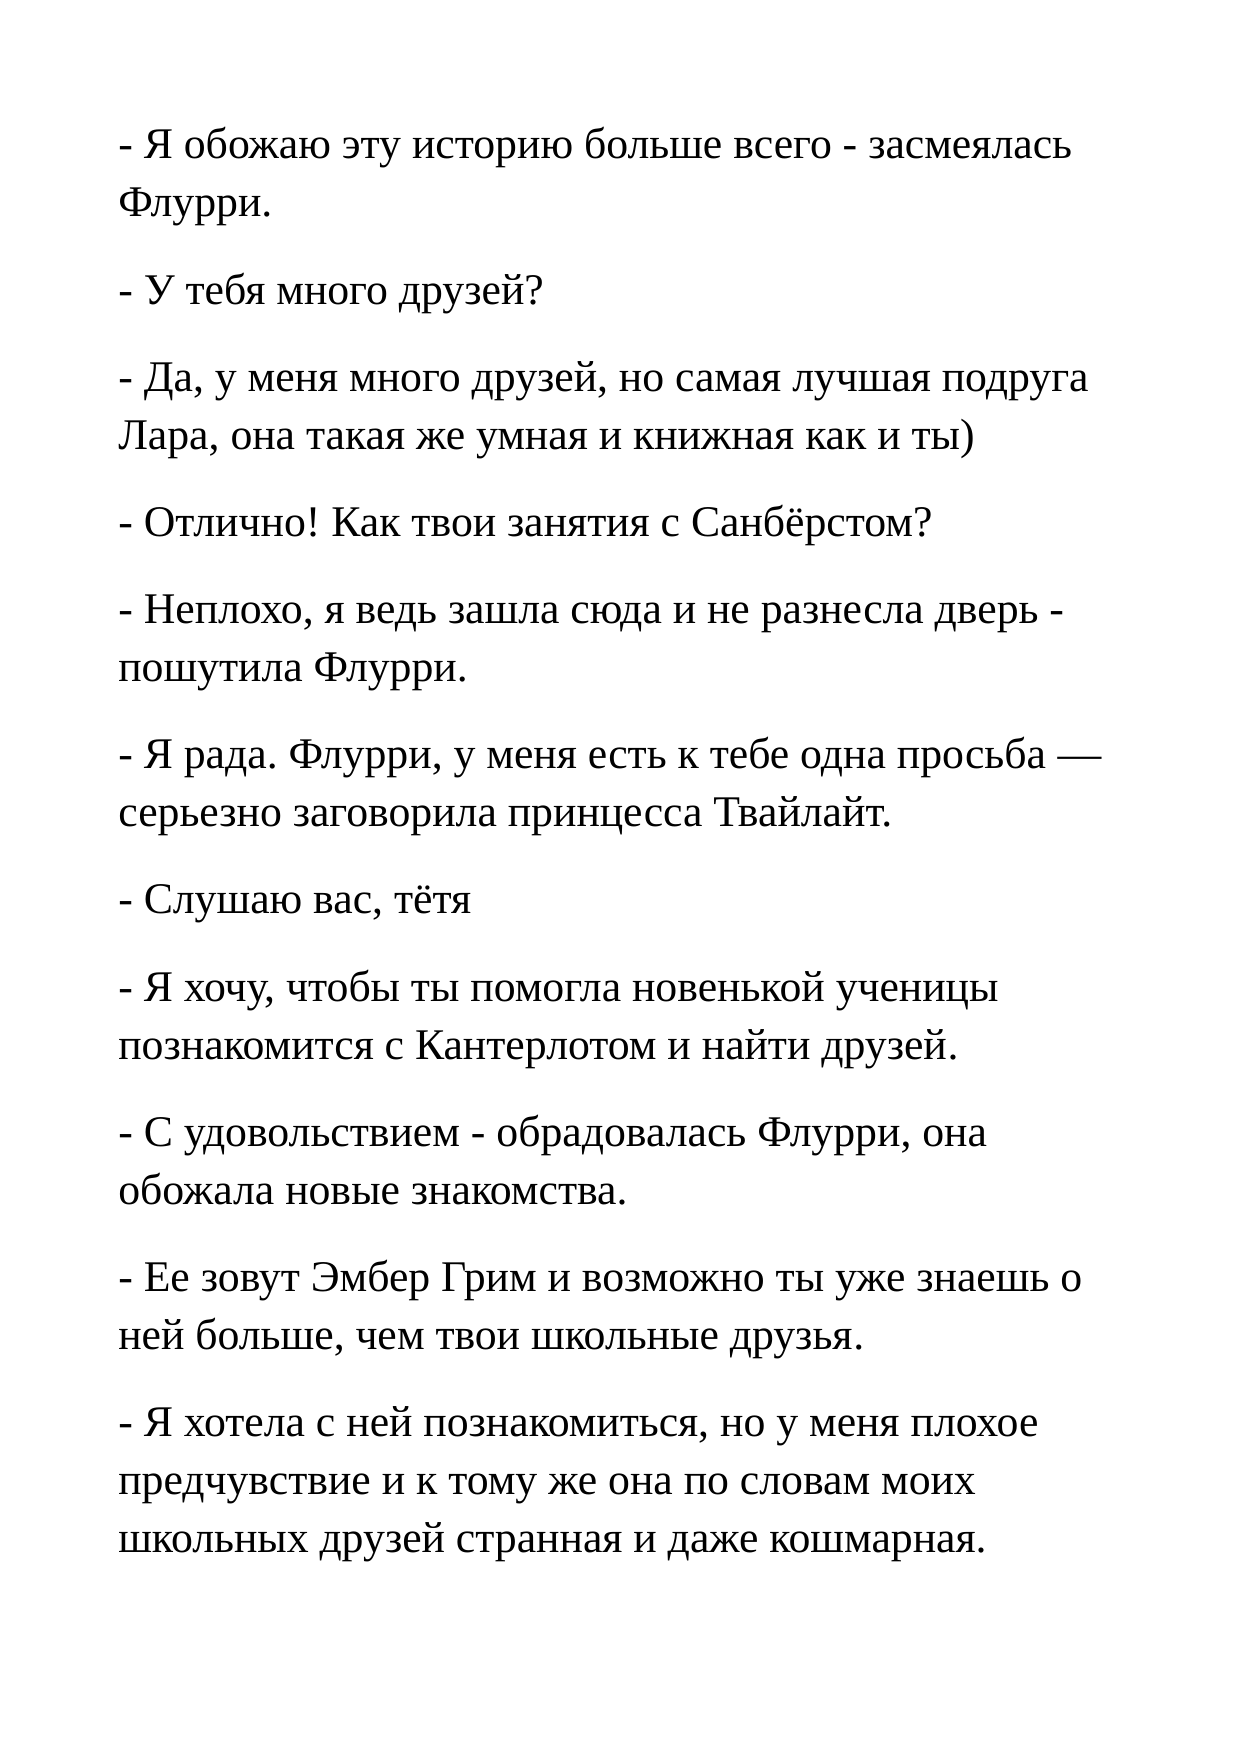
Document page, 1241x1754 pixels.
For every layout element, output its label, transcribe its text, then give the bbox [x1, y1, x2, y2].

text - Отлично! Как твои занятия с Санбёрстом? [118, 496, 1122, 546]
text - Да, у меня много друзей, но самая лучшая подруга Лара, она такая же умная и книжная как и ты) [118, 351, 1122, 459]
text - У тебя много друзей? [118, 263, 1122, 313]
text - Неплохо, я ведь зашла сюда и не разнесла дверь - пошутила Флурри. [118, 583, 1122, 691]
text - Слушаю вас, тётя [118, 873, 1122, 923]
text - Ее зовут Эмбер Грим и возможно ты уже знаешь о ней больше, чем твои школьные друзья. [118, 1251, 1122, 1359]
text - Я рада. Флурри, у меня есть к тебе одна просьба — серьезно заговорила принцесса Твайлайт. [118, 728, 1122, 836]
text - Я обожаю эту историю больше всего - засмеялась Флурри. [118, 118, 1122, 226]
text - Я хочу, чтобы ты помогла новенькой ученицы познакомится с Кантерлотом и найти друзей. [118, 960, 1122, 1068]
text - С удовольствием - обрадовалась Флурри, она обожала новые знакомства. [118, 1106, 1122, 1214]
text - Я хотела с ней познакомиться, но у меня плохое предчувствие и к тому же она по словам моих школьных друзей странная и даже кошмарная. [118, 1396, 1122, 1562]
